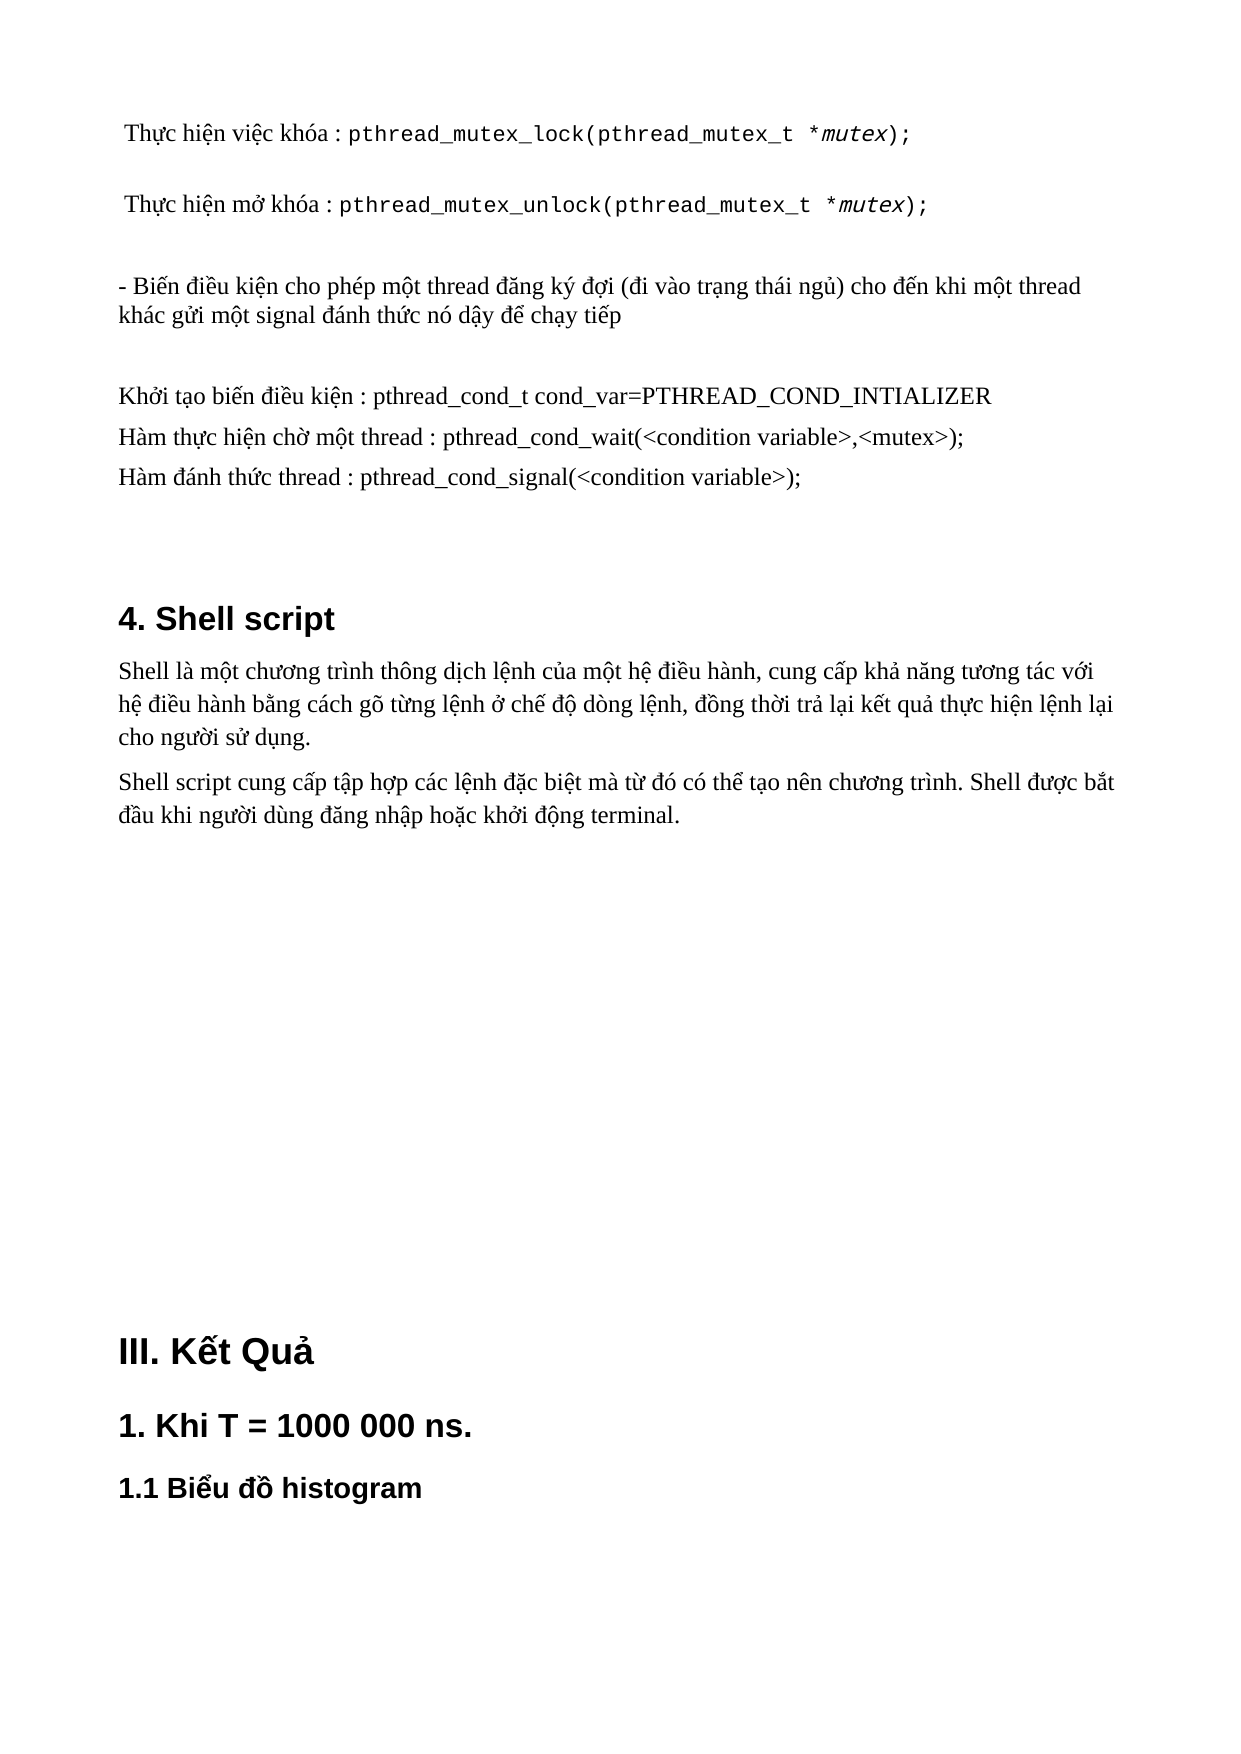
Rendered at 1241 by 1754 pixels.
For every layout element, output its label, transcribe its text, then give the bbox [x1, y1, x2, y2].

text Thực hiện mở khóa : pthread_mutex_unlock(pthread_mutex_t *mutex); [118, 189, 1122, 219]
subtitle 1. Khi T = 1000 000 ns. [118, 1406, 1122, 1444]
subtitle 1.1 Biểu đồ histogram [118, 1471, 1122, 1505]
text Shell script cung cấp tập hợp các lệnh đặc biệt mà từ đó có thể tạo nên chương trình. Shell được bắt đầu khi người dùng đăng nhập hoặc khởi động terminal. [118, 767, 1122, 829]
text Thực hiện việc khóa : pthread_mutex_lock(pthread_mutex_t *mutex); [118, 118, 1122, 177]
text Shell là một chương trình thông dịch lệnh của một hệ điều hành, cung cấp khả năng tương tác với hệ điều hành bằng cách gõ từng lệnh ở chế độ dòng lệnh, đồng thời trả lại kết quả thực hiện lệnh lại cho người sử dụng. [118, 656, 1122, 751]
text Khởi tạo biến điều kiện : pthread_cond_t cond_var=PTHREAD_COND_INTIALIZER [118, 381, 1122, 410]
text Hàm thực hiện chờ một thread : pthread_cond_wait(<condition variable>,<mutex>); [118, 422, 1122, 451]
subtitle 4. Shell script [118, 599, 1122, 638]
text Hàm đánh thức thread : pthread_cond_signal(<condition variable>); [118, 462, 1122, 491]
text - Biến điều kiện cho phép một thread đăng ký đợi (đi vào trạng thái ngủ) cho đến khi một thread khác gửi một signal đánh thức nó dậy để chạy tiếp [118, 271, 1122, 329]
subtitle III. Kết Quả [118, 1329, 1122, 1372]
